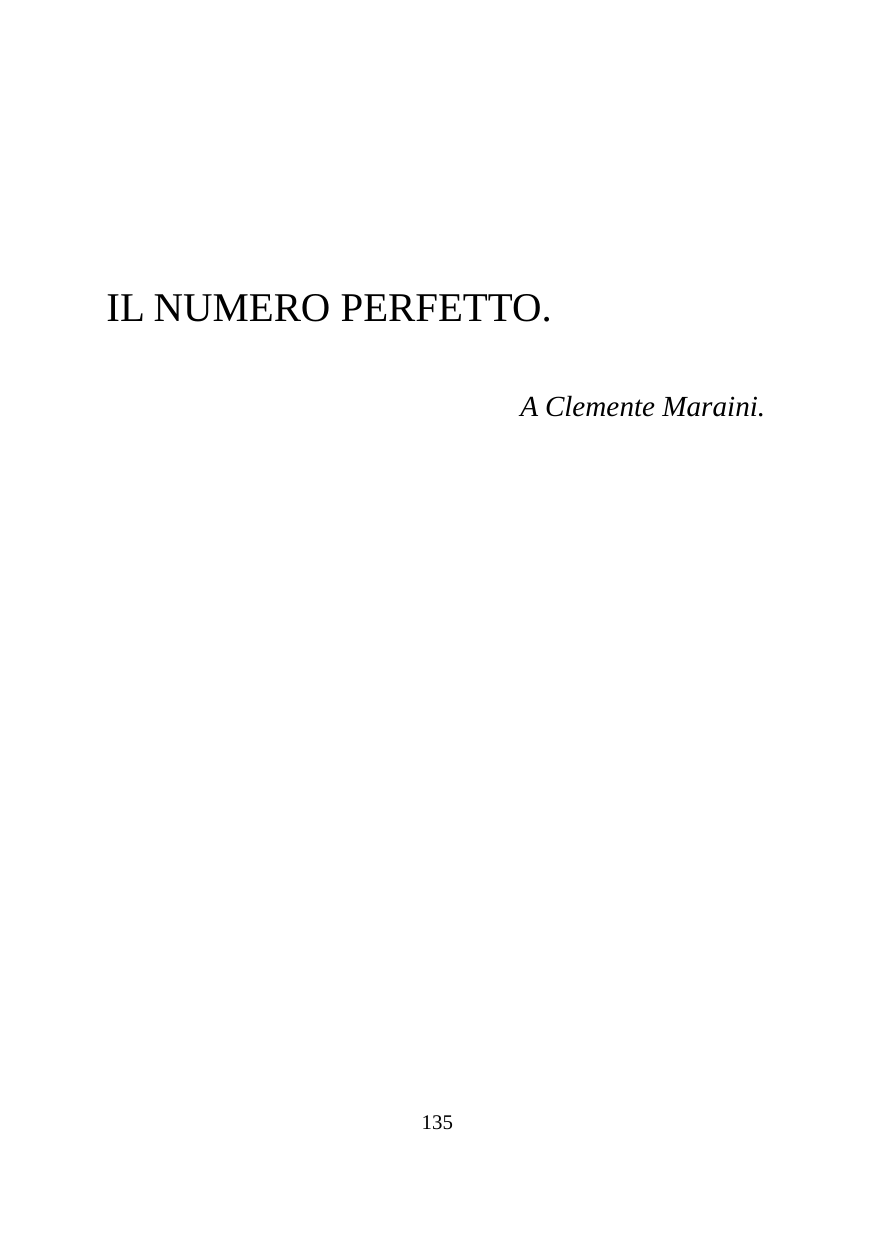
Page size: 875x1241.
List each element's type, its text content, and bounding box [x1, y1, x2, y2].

text A Clemente Maraini. [106, 389, 768, 423]
subtitle IL NUMERO PERFETTO. [106, 283, 768, 330]
